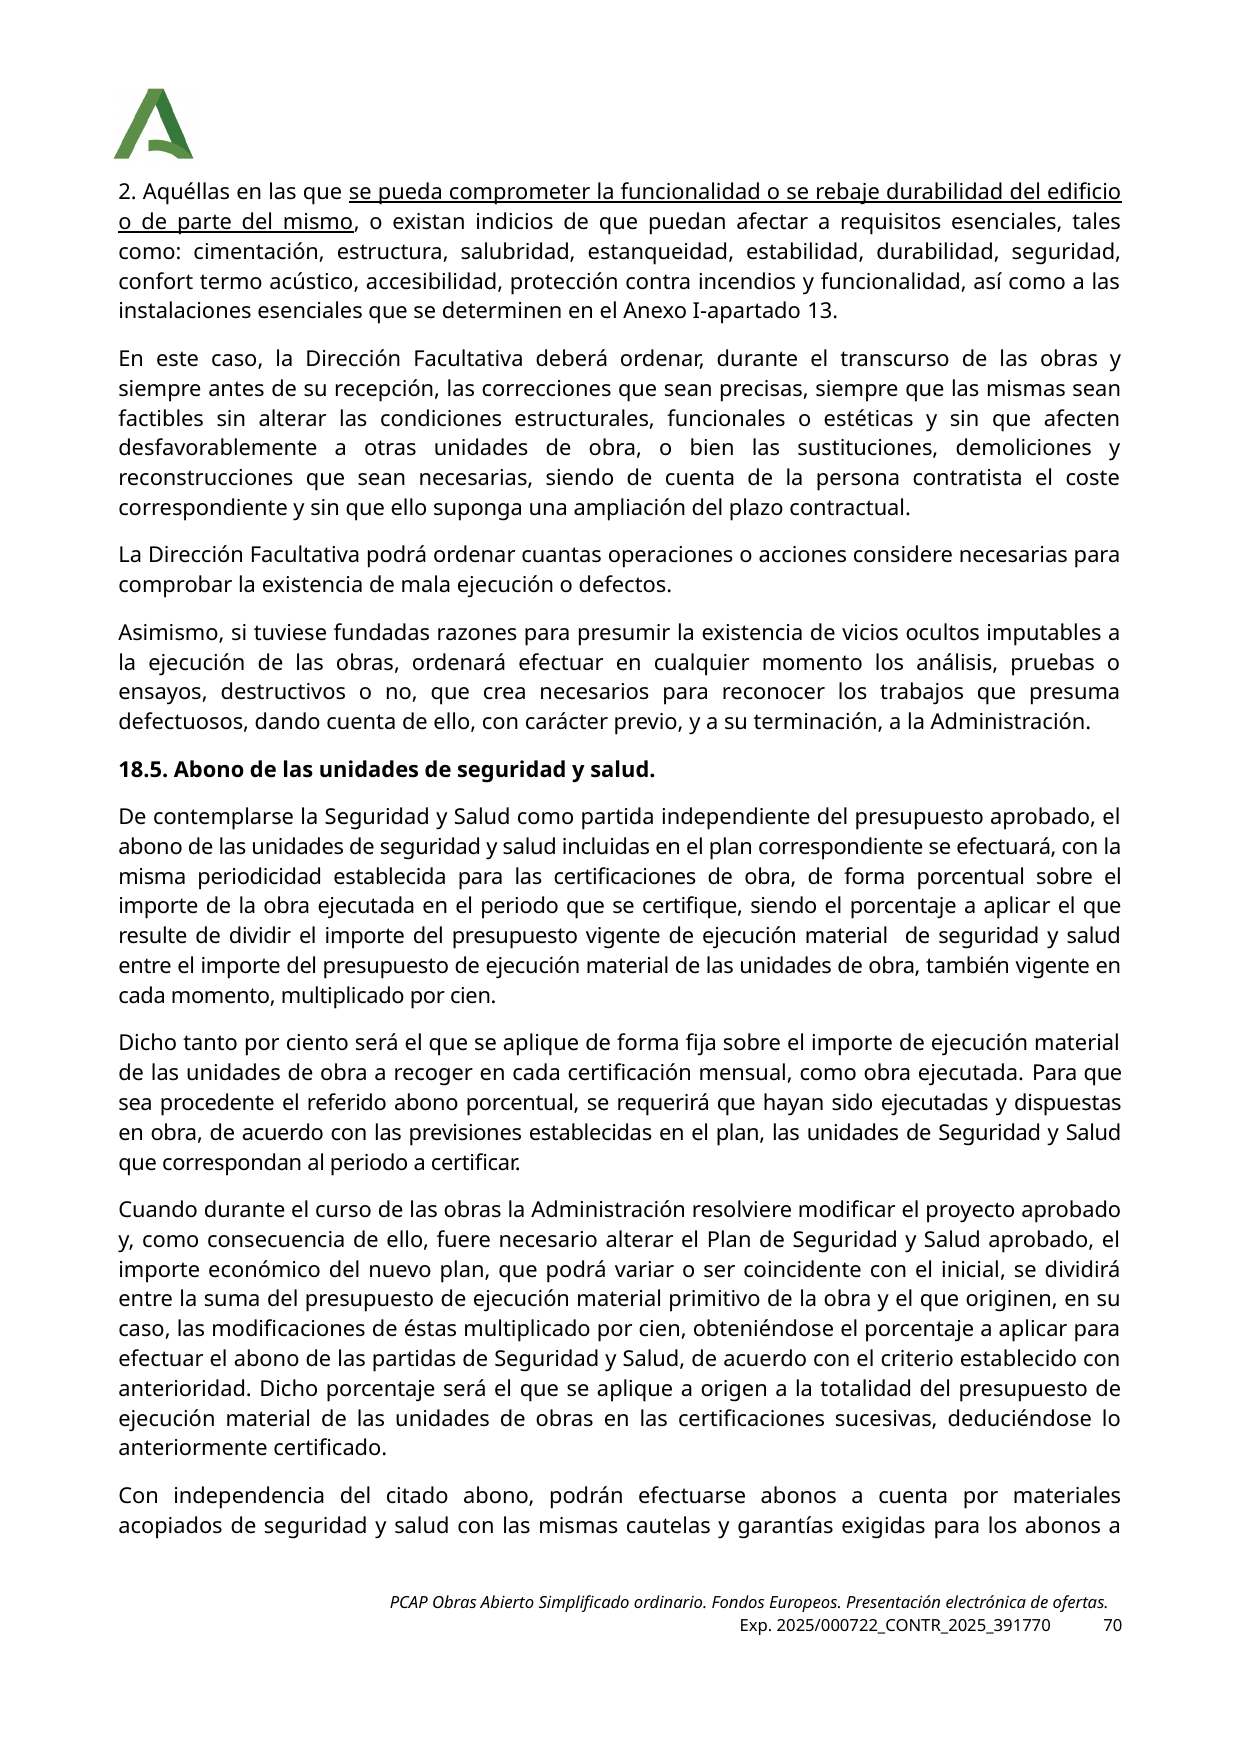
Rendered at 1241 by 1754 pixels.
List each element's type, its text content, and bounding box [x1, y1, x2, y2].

text 2. Aquéllas en las que se pueda comprometer la funcionalidad o se rebaje durabilidad del edificio o de parte del mismo, o existan indicios de que puedan afectar a requisitos esenciales, tales como: cimentación, estructura, salubridad, estanqueidad, estabilidad, durabilidad, seguridad, confort termo acústico, accesibilidad, protección contra incendios y funcionalidad, así como a las instalaciones esenciales que se determinen en el Anexo I-apartado 13. [118, 176, 1122, 325]
text Asimismo, si tuviese fundadas razones para presumir la existencia de vicios ocultos imputables a la ejecución de las obras, ordenará efectuar en cualquier momento los análisis, pruebas o ensayos, destructivos o no, que crea necesarios para reconocer los trabajos que presuma defectuosos, dando cuenta de ello, con carácter previo, y a su terminación, a la Administración. [118, 617, 1122, 736]
text Con independencia del citado abono, podrán efectuarse abonos a cuenta por materiales acopiados de seguridad y salud con las mismas cautelas y garantías exigidas para los abonos a [118, 1480, 1122, 1539]
text Cuando durante el curso de las obras la Administración resolviere modificar el proyecto aprobado y, como consecuencia de ello, fuere necesario alterar el Plan de Seguridad y Salud aprobado, el importe económico del nuevo plan, que podrá variar o ser coincidente con el inicial, se dividirá entre la suma del presupuesto de ejecución material primitivo de la obra y el que originen, en su caso, las modificaciones de éstas multiplicado por cien, obteniéndose el porcentaje a aplicar para efectuar el abono de las partidas de Seguridad y Salud, de acuerdo con el criterio establecido con anterioridad. Dicho porcentaje será el que se aplique a origen a la totalidad del presupuesto de ejecución material de las unidades de obras en las certificaciones sucesivas, deduciéndose lo anteriormente certificado. [118, 1194, 1122, 1462]
picture [109, 84, 198, 163]
text De contemplarse la Seguridad y Salud como partida independiente del presupuesto aprobado, el abono de las unidades de seguridad y salud incluidas en el plan correspondiente se efectuará, con la misma periodicidad establecida para las certificaciones de obra, de forma porcentual sobre el importe de la obra ejecutada en el periodo que se certifique, siendo el porcentaje a aplicar el que resulte de dividir el importe del presupuesto vigente de ejecución material de seguridad y salud entre el importe del presupuesto de ejecución material de las unidades de obra, también vigente en cada momento, multiplicado por cien. [118, 801, 1122, 1010]
text En este caso, la Dirección Facultativa deberá ordenar, durante el transcurso de las obras y siempre antes de su recepción, las correcciones que sean precisas, siempre que las mismas sean factibles sin alterar las condiciones estructurales, funcionales o estéticas y sin que afecten desfavorablemente a otras unidades de obra, o bien las sustituciones, demoliciones y reconstrucciones que sean necesarias, siendo de cuenta de la persona contratista el coste correspondiente y sin que ello suponga una ampliación del plazo contractual. [118, 343, 1122, 522]
text Dicho tanto por ciento será el que se aplique de forma fija sobre el importe de ejecución material de las unidades de obra a recoger en cada certificación mensual, como obra ejecutada. Para que sea procedente el referido abono porcentual, se requerirá que hayan sido ejecutadas y dispuestas en obra, de acuerdo con las previsiones establecidas en el plan, las unidades de Seguridad y Salud que correspondan al periodo a certificar. [118, 1027, 1122, 1176]
subtitle 18.5. Abono de las unidades de seguridad y salud. [118, 754, 1122, 783]
text La Dirección Facultativa podrá ordenar cuantas operaciones o acciones considere necesarias para comprobar la existencia de mala ejecución o defectos. [118, 539, 1122, 599]
